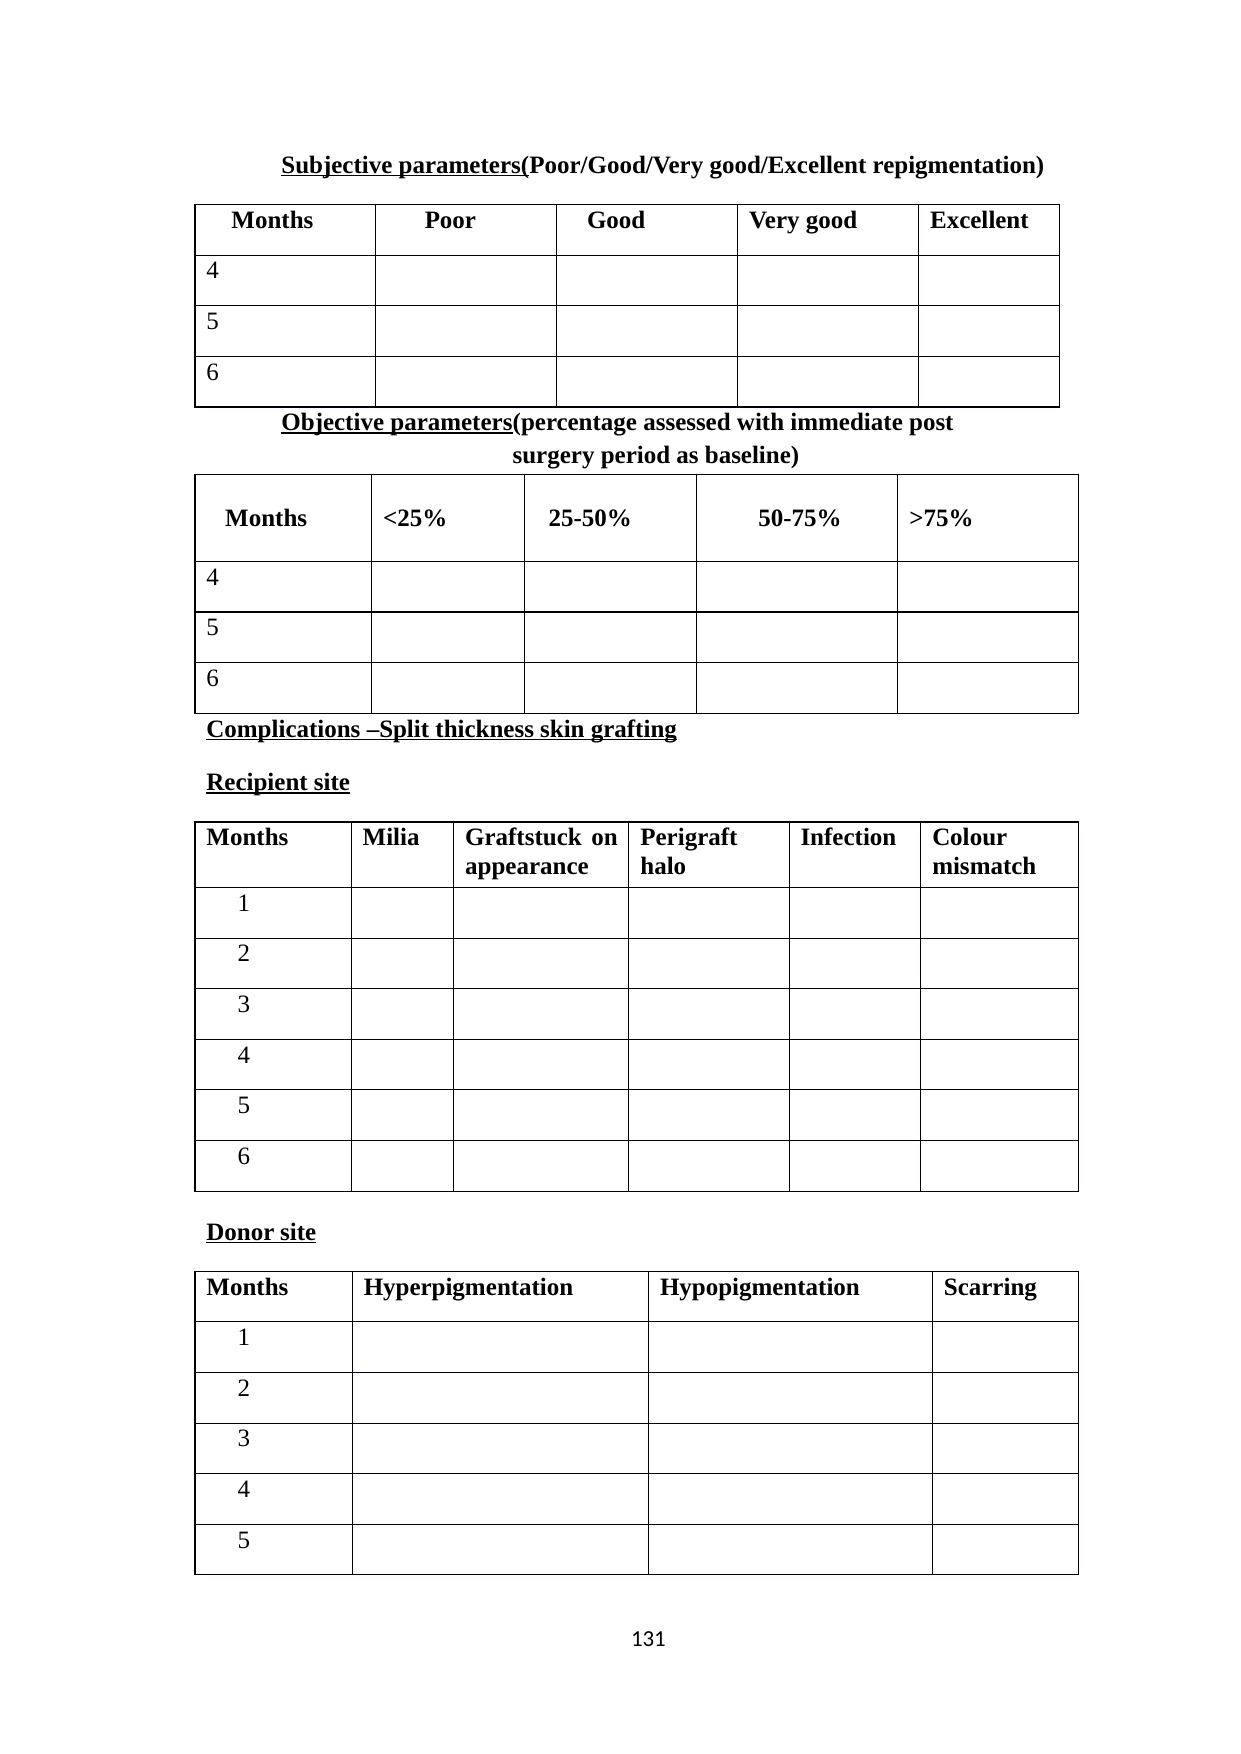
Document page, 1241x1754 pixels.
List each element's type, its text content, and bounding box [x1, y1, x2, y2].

table_cell [353, 1424, 648, 1473]
table_cell 4 [196, 1474, 352, 1524]
table_cell [898, 562, 1078, 611]
text Donor site [206, 1217, 1090, 1245]
table_header Infection [790, 823, 920, 887]
text surgery period as baseline) [281, 440, 1090, 469]
table_cell [454, 1141, 628, 1191]
table_cell [525, 663, 696, 713]
table_cell [649, 1474, 932, 1524]
table_cell [454, 888, 628, 937]
table_cell 3 [196, 989, 351, 1039]
table_cell [454, 939, 628, 988]
table_cell 1 [196, 888, 351, 937]
text Complications –Split thickness skin grafting [206, 714, 1090, 742]
table_cell [921, 1141, 1078, 1191]
table_header Scarring [933, 1272, 1078, 1321]
table_cell [454, 1090, 628, 1140]
table_header Months [196, 1272, 352, 1321]
table_cell [649, 1322, 932, 1372]
table_cell [353, 1322, 648, 1372]
table_cell [933, 1373, 1078, 1422]
table_cell [933, 1322, 1078, 1372]
table_cell [933, 1424, 1078, 1473]
table_cell [372, 663, 524, 713]
table_cell 1 [196, 1322, 352, 1372]
table_header Hyperpigmentation [353, 1272, 648, 1321]
table_cell [697, 663, 897, 713]
table_cell [352, 939, 453, 988]
table_cell 2 [196, 939, 351, 988]
table_header Months [196, 205, 375, 254]
table_cell [738, 306, 918, 356]
text Subjective parameters(Poor/Good/Very good/Excellent repigmentation) [206, 150, 1090, 179]
table_cell [898, 663, 1078, 713]
table_cell [376, 357, 556, 406]
table_cell [790, 1090, 920, 1140]
table_cell [557, 306, 737, 356]
table_header Good [557, 205, 737, 254]
table_cell [353, 1373, 648, 1422]
table_cell 6 [196, 357, 375, 406]
table_cell [738, 256, 918, 305]
table_header Perigraft halo [629, 823, 789, 887]
table_cell [738, 357, 918, 406]
table_cell [921, 1090, 1078, 1140]
table_cell [629, 888, 789, 937]
table_header Milia [352, 823, 453, 887]
table_cell [352, 1141, 453, 1191]
table_header Hypopigmentation [649, 1272, 932, 1321]
table_cell [352, 989, 453, 1039]
table_cell 3 [196, 1424, 352, 1473]
table_header Graftstuck on appearance [454, 823, 628, 887]
table_cell [697, 562, 897, 611]
table_cell [629, 1141, 789, 1191]
table_header >75% [898, 475, 1078, 561]
table_cell [790, 888, 920, 937]
table_cell [372, 613, 524, 662]
table_cell 6 [196, 1141, 351, 1191]
table_cell [352, 1090, 453, 1140]
table_cell 2 [196, 1373, 352, 1422]
table_cell [376, 306, 556, 356]
table_cell [372, 562, 524, 611]
table_cell [629, 1090, 789, 1140]
table_cell [454, 989, 628, 1039]
table_header Excellent [919, 205, 1059, 254]
table_cell 5 [196, 613, 371, 662]
table_cell [649, 1424, 932, 1473]
table_cell 5 [196, 1090, 351, 1140]
text Recipient site [206, 767, 1090, 796]
table_cell [629, 989, 789, 1039]
table_cell [921, 989, 1078, 1039]
table_cell [790, 1141, 920, 1191]
table_cell [557, 256, 737, 305]
table_cell [353, 1474, 648, 1524]
table_cell [697, 613, 897, 662]
table_cell 4 [196, 256, 375, 305]
table_header Poor [376, 205, 556, 254]
table_cell 4 [196, 1040, 351, 1089]
table_cell [919, 357, 1059, 406]
table_header Colour mismatch [921, 823, 1078, 887]
table_cell 4 [196, 562, 371, 611]
table_cell [649, 1373, 932, 1422]
table_cell [790, 989, 920, 1039]
table_cell [353, 1525, 648, 1574]
table_cell [790, 1040, 920, 1089]
table_header Months [196, 475, 371, 561]
table_cell [921, 939, 1078, 988]
table_cell [454, 1040, 628, 1089]
table_cell [921, 1040, 1078, 1089]
table_cell [790, 939, 920, 988]
table_cell [629, 939, 789, 988]
table_cell [629, 1040, 789, 1089]
table_header <25% [372, 475, 524, 561]
table_cell 6 [196, 663, 371, 713]
table_cell [919, 256, 1059, 305]
table_header 50-75% [697, 475, 897, 561]
table_cell [376, 256, 556, 305]
table_cell [921, 888, 1078, 937]
table_cell [933, 1525, 1078, 1574]
table_cell [525, 562, 696, 611]
table_header Months [196, 823, 351, 887]
table_header Very good [738, 205, 918, 254]
table_cell [557, 357, 737, 406]
table_cell 5 [196, 1525, 352, 1574]
table_cell [352, 888, 453, 937]
table_cell [898, 613, 1078, 662]
table_cell [525, 613, 696, 662]
table_cell 5 [196, 306, 375, 356]
table_cell [933, 1474, 1078, 1524]
text Objective parameters(percentage assessed with immediate post [281, 407, 1090, 436]
table_cell [352, 1040, 453, 1089]
table_cell [649, 1525, 932, 1574]
table_header 25-50% [525, 475, 696, 561]
table_cell [919, 306, 1059, 356]
